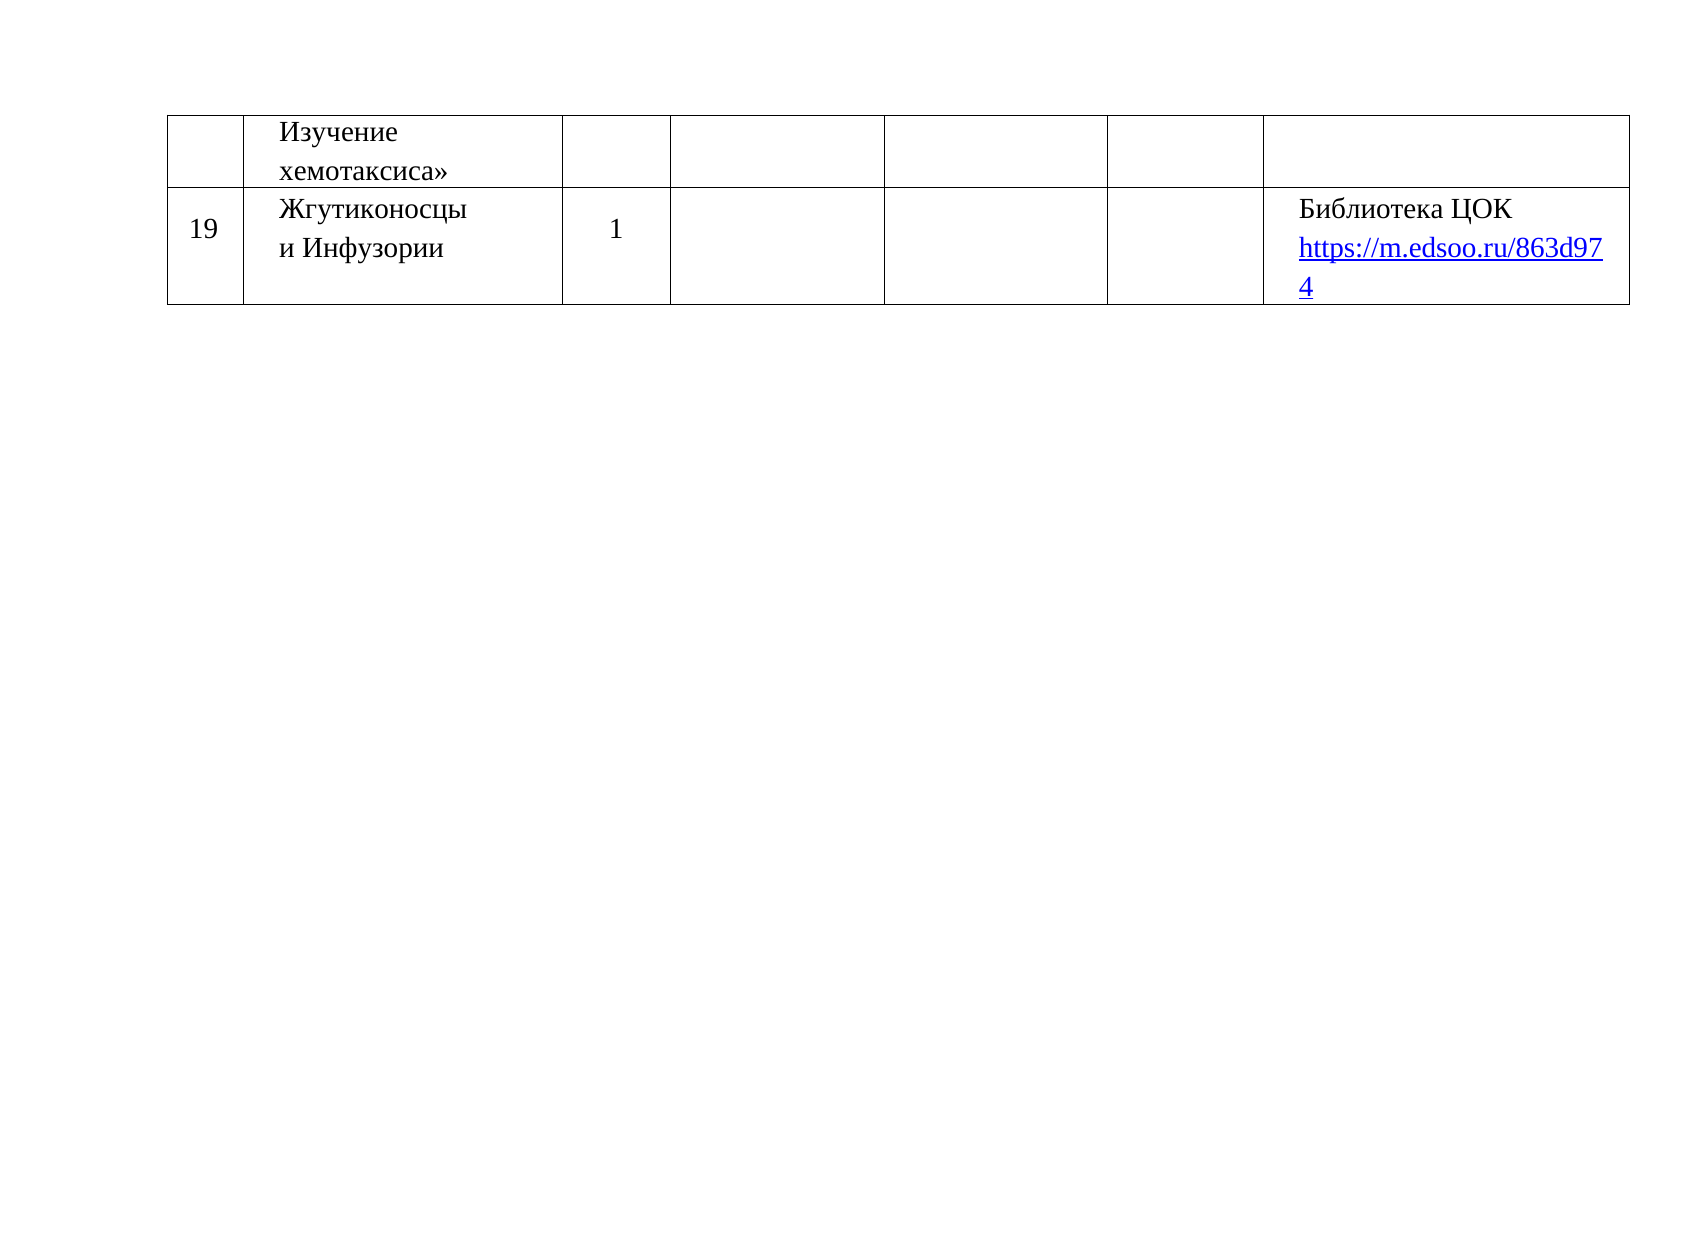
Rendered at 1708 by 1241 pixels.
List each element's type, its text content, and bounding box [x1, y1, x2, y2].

table_cell [671, 188, 884, 304]
table_cell Изучение хемотаксиса» [244, 116, 562, 187]
table_cell [168, 116, 243, 187]
table_cell [885, 116, 1107, 187]
table_cell [885, 188, 1107, 304]
table_cell 19 [168, 188, 243, 304]
table_cell [563, 116, 670, 187]
table_cell Жгутиконосцы и Инфузории [244, 188, 562, 304]
table_cell Библиотека ЦОК https://m.edsoo.ru/863d974 [1264, 188, 1629, 304]
table_cell [1264, 116, 1629, 187]
table_cell [1108, 116, 1263, 187]
table_cell 1 [563, 188, 670, 304]
table_cell [1108, 188, 1263, 304]
table_cell [671, 116, 884, 187]
